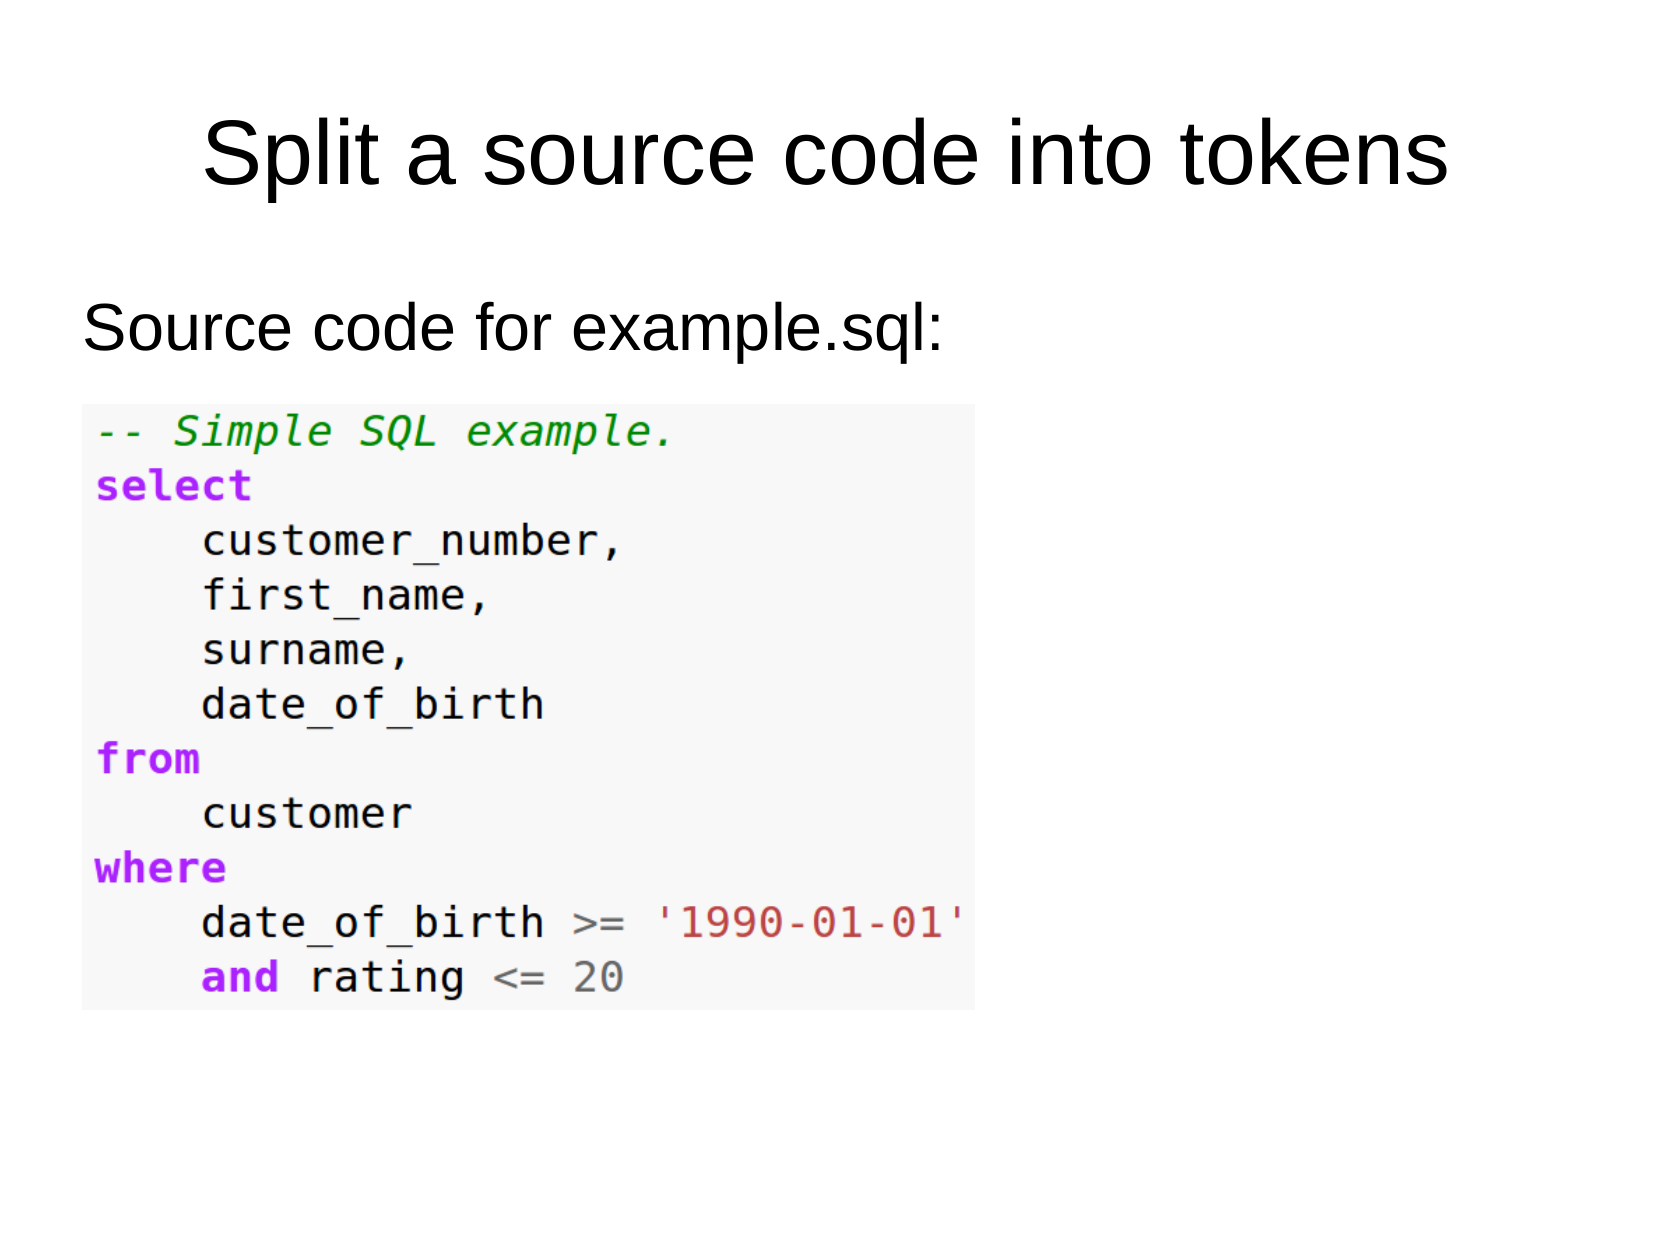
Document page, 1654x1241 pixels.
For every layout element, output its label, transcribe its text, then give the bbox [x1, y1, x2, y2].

picture [82, 404, 975, 1010]
title Split a source code into tokens [82, 49, 1571, 257]
list Source code for example.sql: [82, 290, 1571, 1010]
